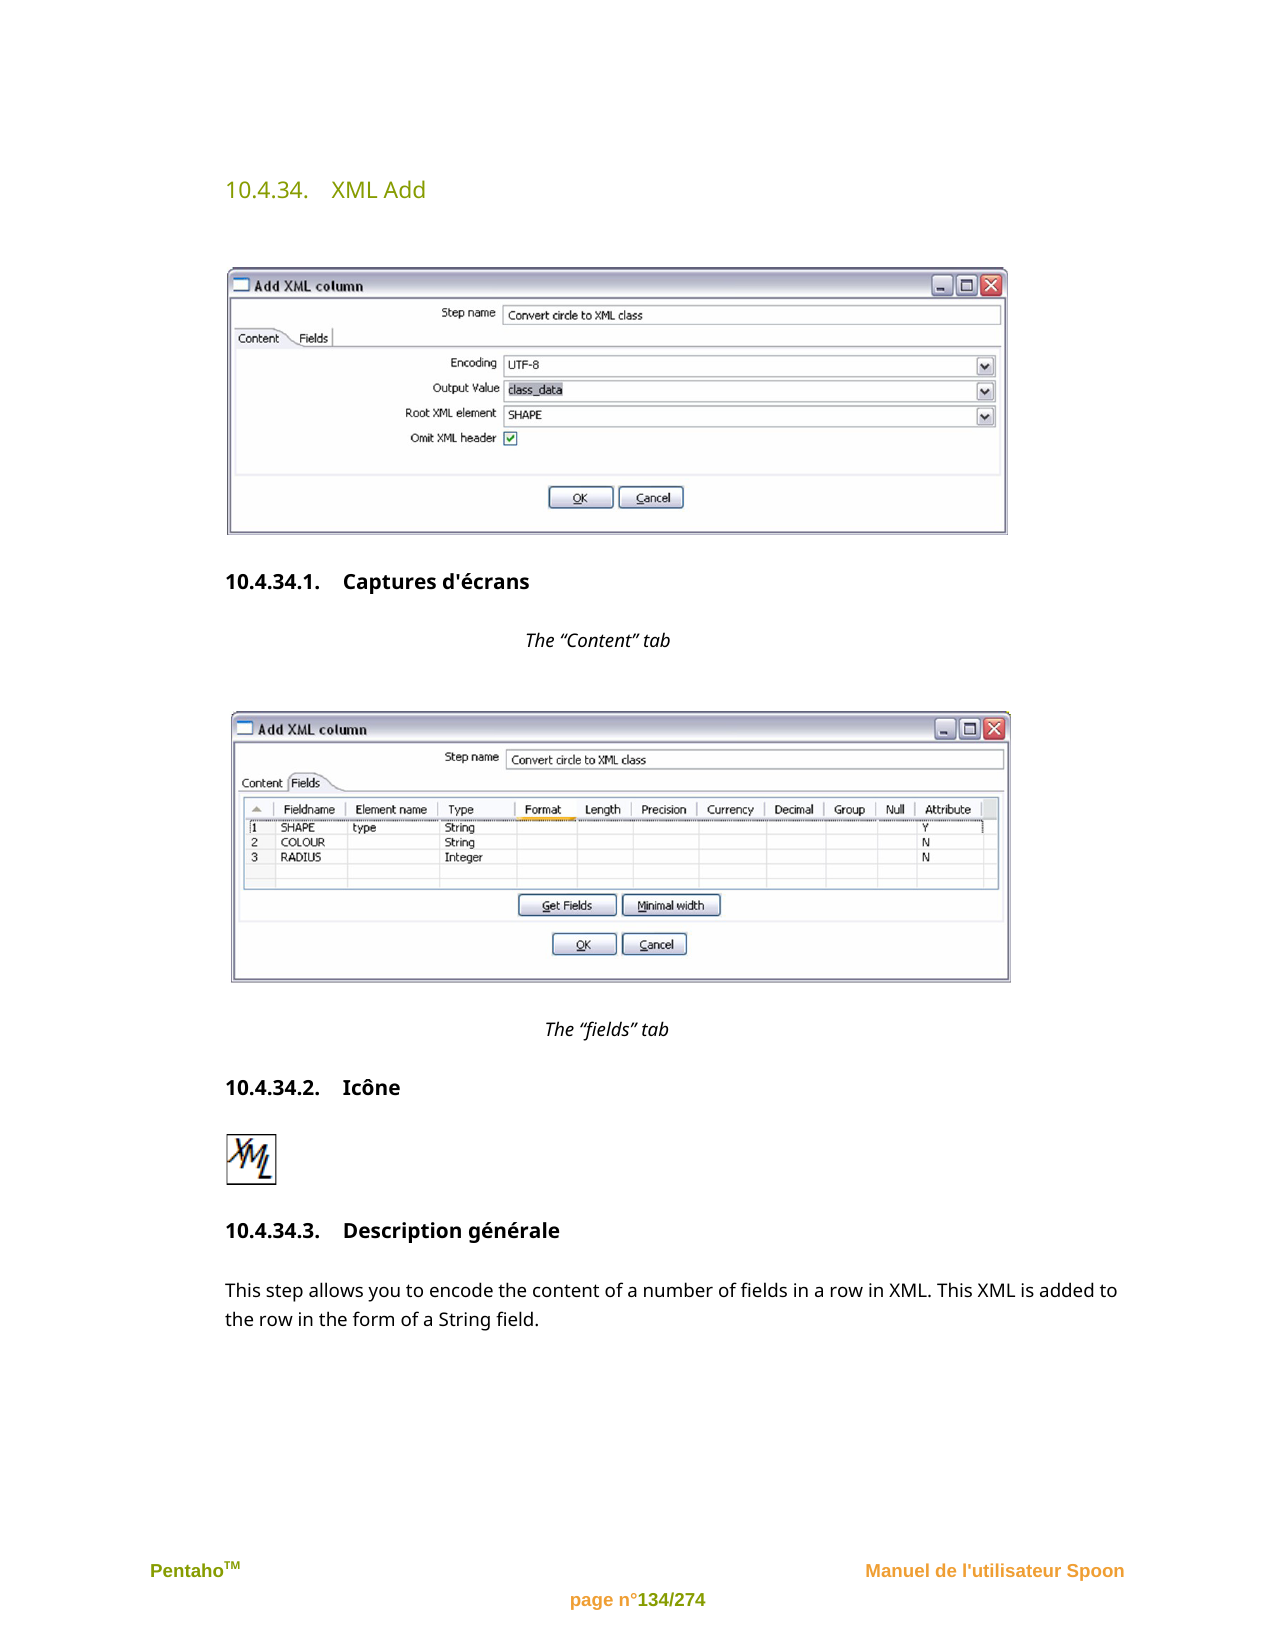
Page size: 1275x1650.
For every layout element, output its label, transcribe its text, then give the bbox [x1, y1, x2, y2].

text The “Content” tab [450, 624, 1125, 654]
picture [226, 1134, 277, 1185]
text This step allows you to encode the content of a number of fields in a row in XML. This XML is added to the row in the form of a String field. [225, 1274, 1125, 1332]
subtitle Icône [225, 1072, 1125, 1101]
text The “fields” tab [228, 683, 1125, 1042]
subtitle Captures d'écrans [225, 229, 1125, 595]
subtitle XML Add [225, 175, 1125, 204]
subtitle Description générale [225, 1126, 1125, 1244]
